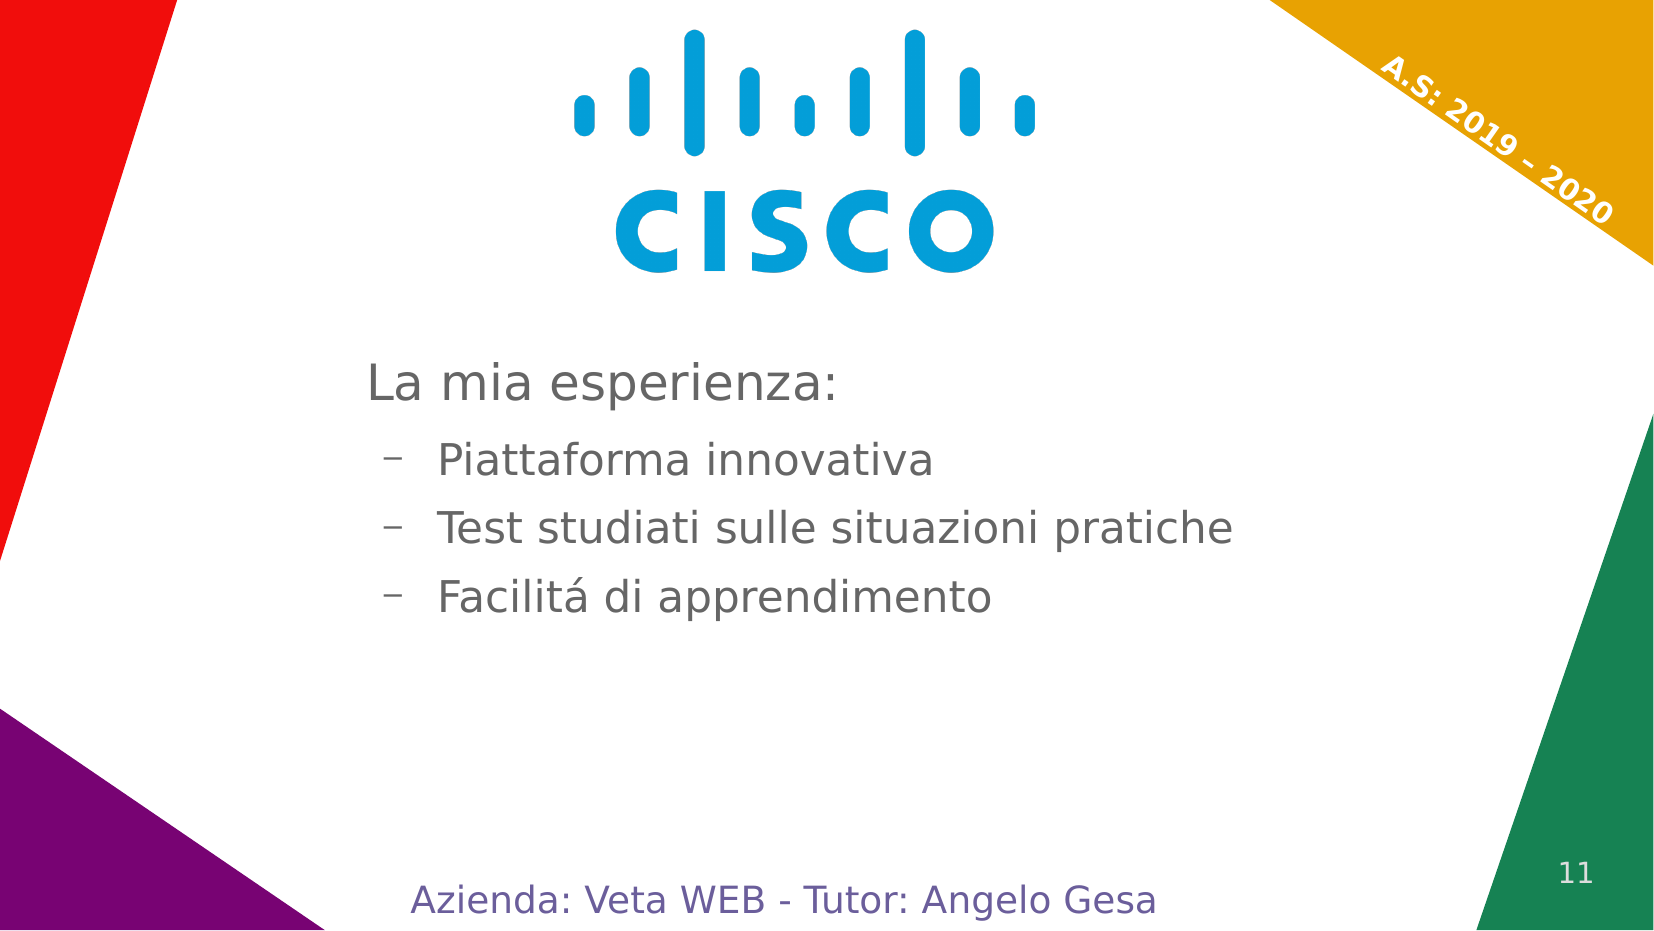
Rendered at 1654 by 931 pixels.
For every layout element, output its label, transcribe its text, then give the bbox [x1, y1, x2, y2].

list La mia esperienza: Piattaforma innovativa Test studiati sulle situazioni pratiche Facilitá di apprendimento [295, 354, 1447, 827]
text_box A.S: 2019 – 2020 [1278, 0, 1645, 286]
picture [551, 6, 1058, 296]
text_box Azienda: Veta WEB - Tutor: Angelo Gesa [324, 871, 1447, 931]
